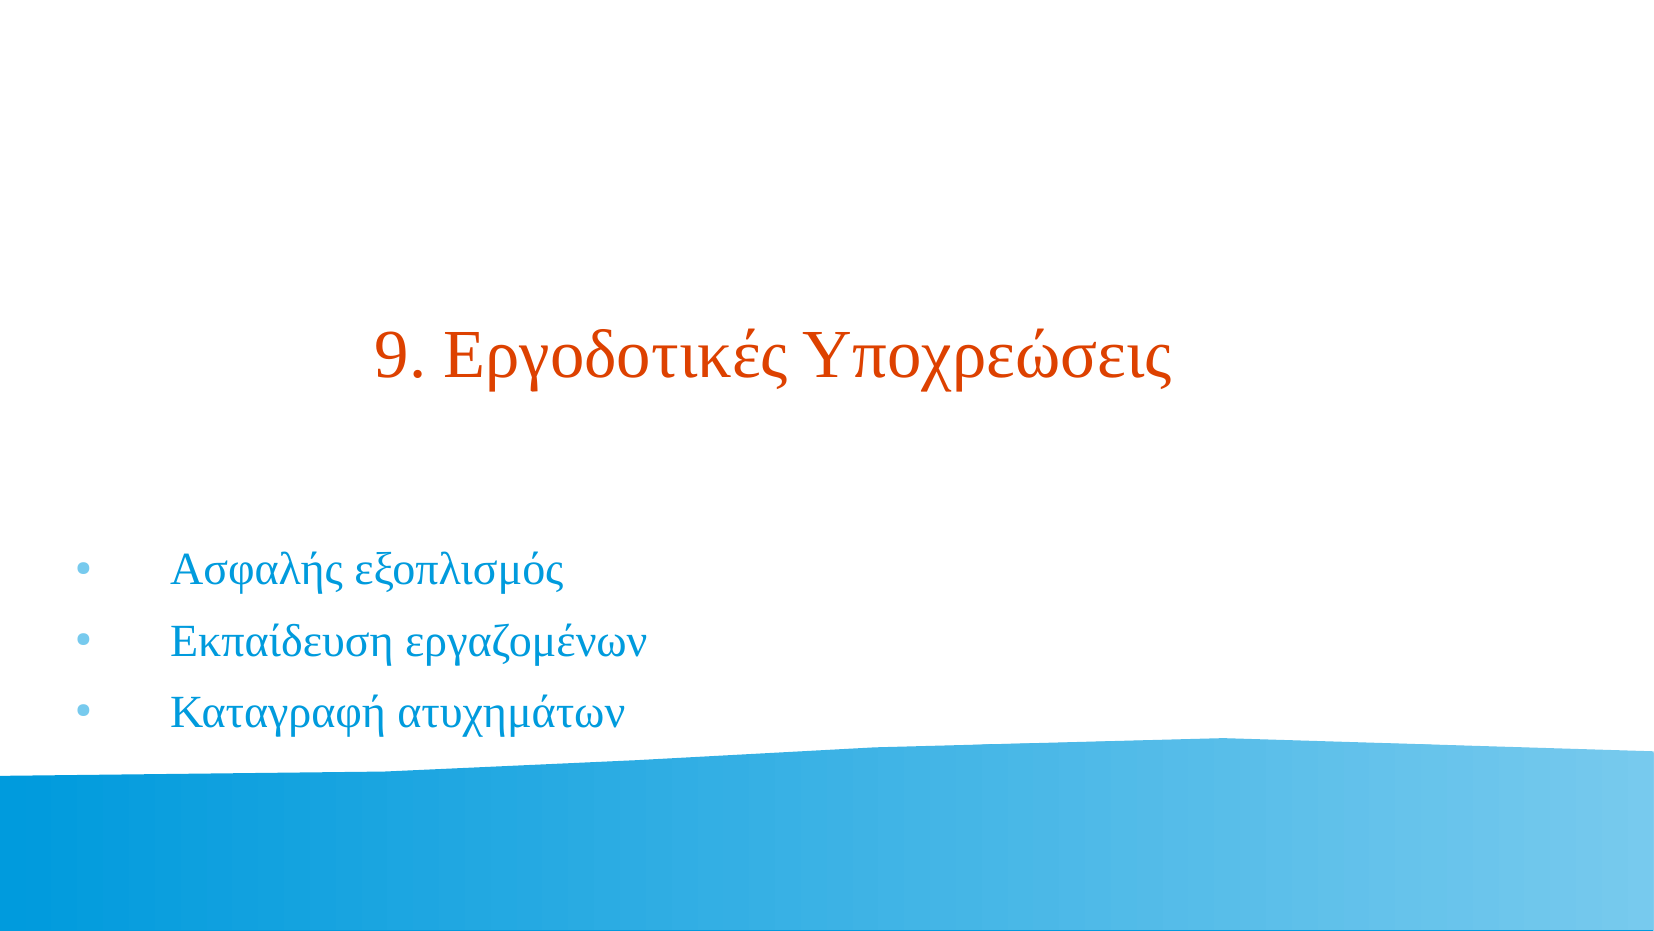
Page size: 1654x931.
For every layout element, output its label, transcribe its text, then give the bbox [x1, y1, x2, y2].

list Ασφαλής εξοπλισμός Εκπαίδευση εργαζομένων Καταγραφή ατυχημάτων [59, 472, 1595, 739]
title 9. Εργοδοτικές Υποχρεώσεις [0, 265, 1477, 443]
